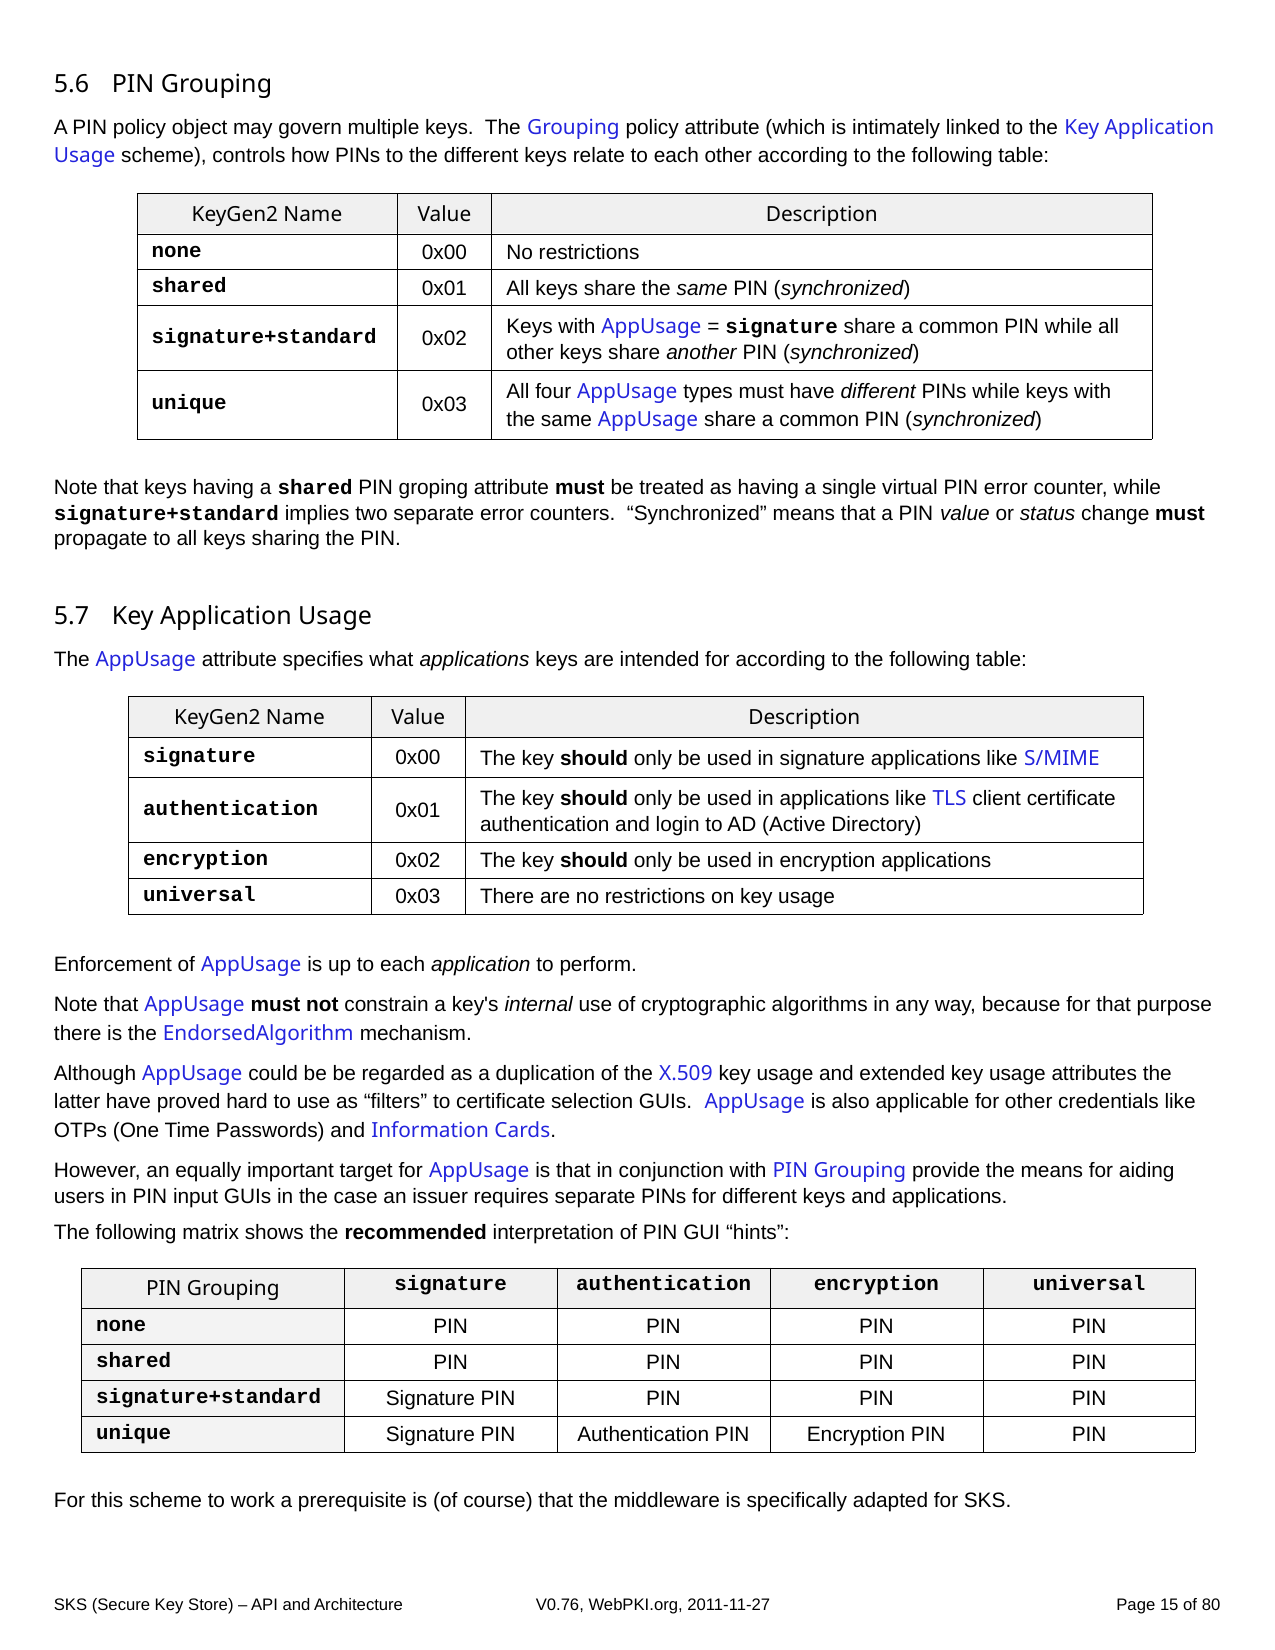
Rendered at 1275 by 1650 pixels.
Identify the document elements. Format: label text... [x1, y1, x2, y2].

text A PIN policy object may govern multiple keys. The Grouping policy attribute (which is intimately linked to the Key Application Usage scheme), controls how PINs to the different keys relate to each other according to the following table: [54, 112, 1221, 193]
table_cell Authentication PIN [558, 1417, 770, 1452]
table_cell PIN [345, 1309, 557, 1344]
table_cell PIN [984, 1345, 1195, 1380]
text Note that AppUsage must not constrain a key's internal use of cryptographic algorithms in any way, because for that purpose there is the EndorsedAlgorithm mechanism. [54, 989, 1221, 1046]
table_header KeyGen2 Name [129, 697, 371, 737]
table_cell authentication [129, 778, 371, 842]
table_cell unique [82, 1417, 344, 1452]
table_cell universal [129, 879, 371, 913]
text Enforcement of AppUsage is up to each application to perform. [54, 949, 1221, 978]
table_cell shared [138, 270, 397, 305]
text The AppUsage attribute specifies what applications keys are intended for according to the following table: [54, 644, 1221, 696]
table_cell PIN [984, 1417, 1195, 1452]
table_cell Encryption PIN [771, 1417, 983, 1452]
table_cell The key should only be used in encryption applications [466, 843, 1143, 878]
table_cell 0x02 [398, 306, 491, 370]
table_cell 0x03 [398, 371, 491, 439]
text The following matrix shows the recommended interpretation of PIN GUI “hints”: [54, 1219, 1221, 1243]
table_header authentication [558, 1269, 770, 1308]
table_cell Signature PIN [345, 1417, 557, 1452]
table_cell shared [82, 1345, 344, 1380]
table_cell 0x02 [372, 843, 465, 878]
subtitle Key Application Usage [54, 598, 1221, 632]
table_cell encryption [129, 843, 371, 878]
table_cell All keys share the same PIN (synchronized) [492, 270, 1152, 305]
table_cell The key should only be used in applications like TLS client certificate authentication and login to AD (Active Directory) [466, 778, 1143, 842]
table_cell PIN [771, 1381, 983, 1416]
table_cell none [82, 1309, 344, 1344]
table_cell PIN [558, 1345, 770, 1380]
table_cell unique [138, 371, 397, 439]
table_cell Signature PIN [345, 1381, 557, 1416]
text For this scheme to work a prerequisite is (of course) that the middleware is specifically adapted for SKS. [54, 1487, 1221, 1511]
table_cell PIN [984, 1309, 1195, 1344]
table_cell Keys with AppUsage = signature share a common PIN while all other keys share another PIN (synchronized) [492, 306, 1152, 370]
table_cell PIN [771, 1345, 983, 1380]
table_cell There are no restrictions on key usage [466, 879, 1143, 913]
table_cell PIN [558, 1309, 770, 1344]
table_header signature [345, 1269, 557, 1308]
table_cell All four AppUsage types must have different PINs while keys with the same AppUsage share a common PIN (synchronized) [492, 371, 1152, 439]
table_cell none [138, 235, 397, 269]
text Although AppUsage could be be regarded as a duplication of the X.509 key usage and extended key usage attributes the latter have proved hard to use as “filters” to certificate selection GUIs. AppUsage is also applicable for other credentials like OTPs (One Time Passwords) and Information Cards. [54, 1058, 1221, 1143]
table_cell No restrictions [492, 235, 1152, 269]
table_cell 0x00 [372, 738, 465, 777]
text However, an equally important target for AppUsage is that in conjunction with PIN Grouping provide the means for aiding users in PIN input GUIs in the case an issuer requires separate PINs for different keys and applications. [54, 1155, 1221, 1208]
table_header KeyGen2 Name [138, 194, 397, 233]
table_cell 0x01 [372, 778, 465, 842]
table_cell PIN [558, 1381, 770, 1416]
table_header Value [372, 697, 465, 737]
table_header encryption [771, 1269, 983, 1308]
table_header Description [492, 194, 1152, 233]
table_header Description [466, 697, 1143, 737]
table_cell 0x03 [372, 879, 465, 913]
text Note that keys having a shared PIN groping attribute must be treated as having a single virtual PIN error counter, while signature+standard implies two separate error counters. “Synchronized” means that a PIN value or status change must propagate to all keys sharing the PIN. [54, 474, 1221, 550]
table_cell signature [129, 738, 371, 777]
table_cell PIN [771, 1309, 983, 1344]
table_cell PIN [984, 1381, 1195, 1416]
table_header PIN Grouping [82, 1269, 344, 1308]
table_cell The key should only be used in signature applications like S/MIME [466, 738, 1143, 777]
table_cell signature+standard [138, 306, 397, 370]
table_cell PIN [345, 1345, 557, 1380]
table_cell signature+standard [82, 1381, 344, 1416]
table_header Value [398, 194, 491, 233]
table_cell 0x00 [398, 235, 491, 269]
subtitle PIN Grouping [54, 66, 1221, 100]
table_cell 0x01 [398, 270, 491, 305]
table_header universal [984, 1269, 1195, 1308]
